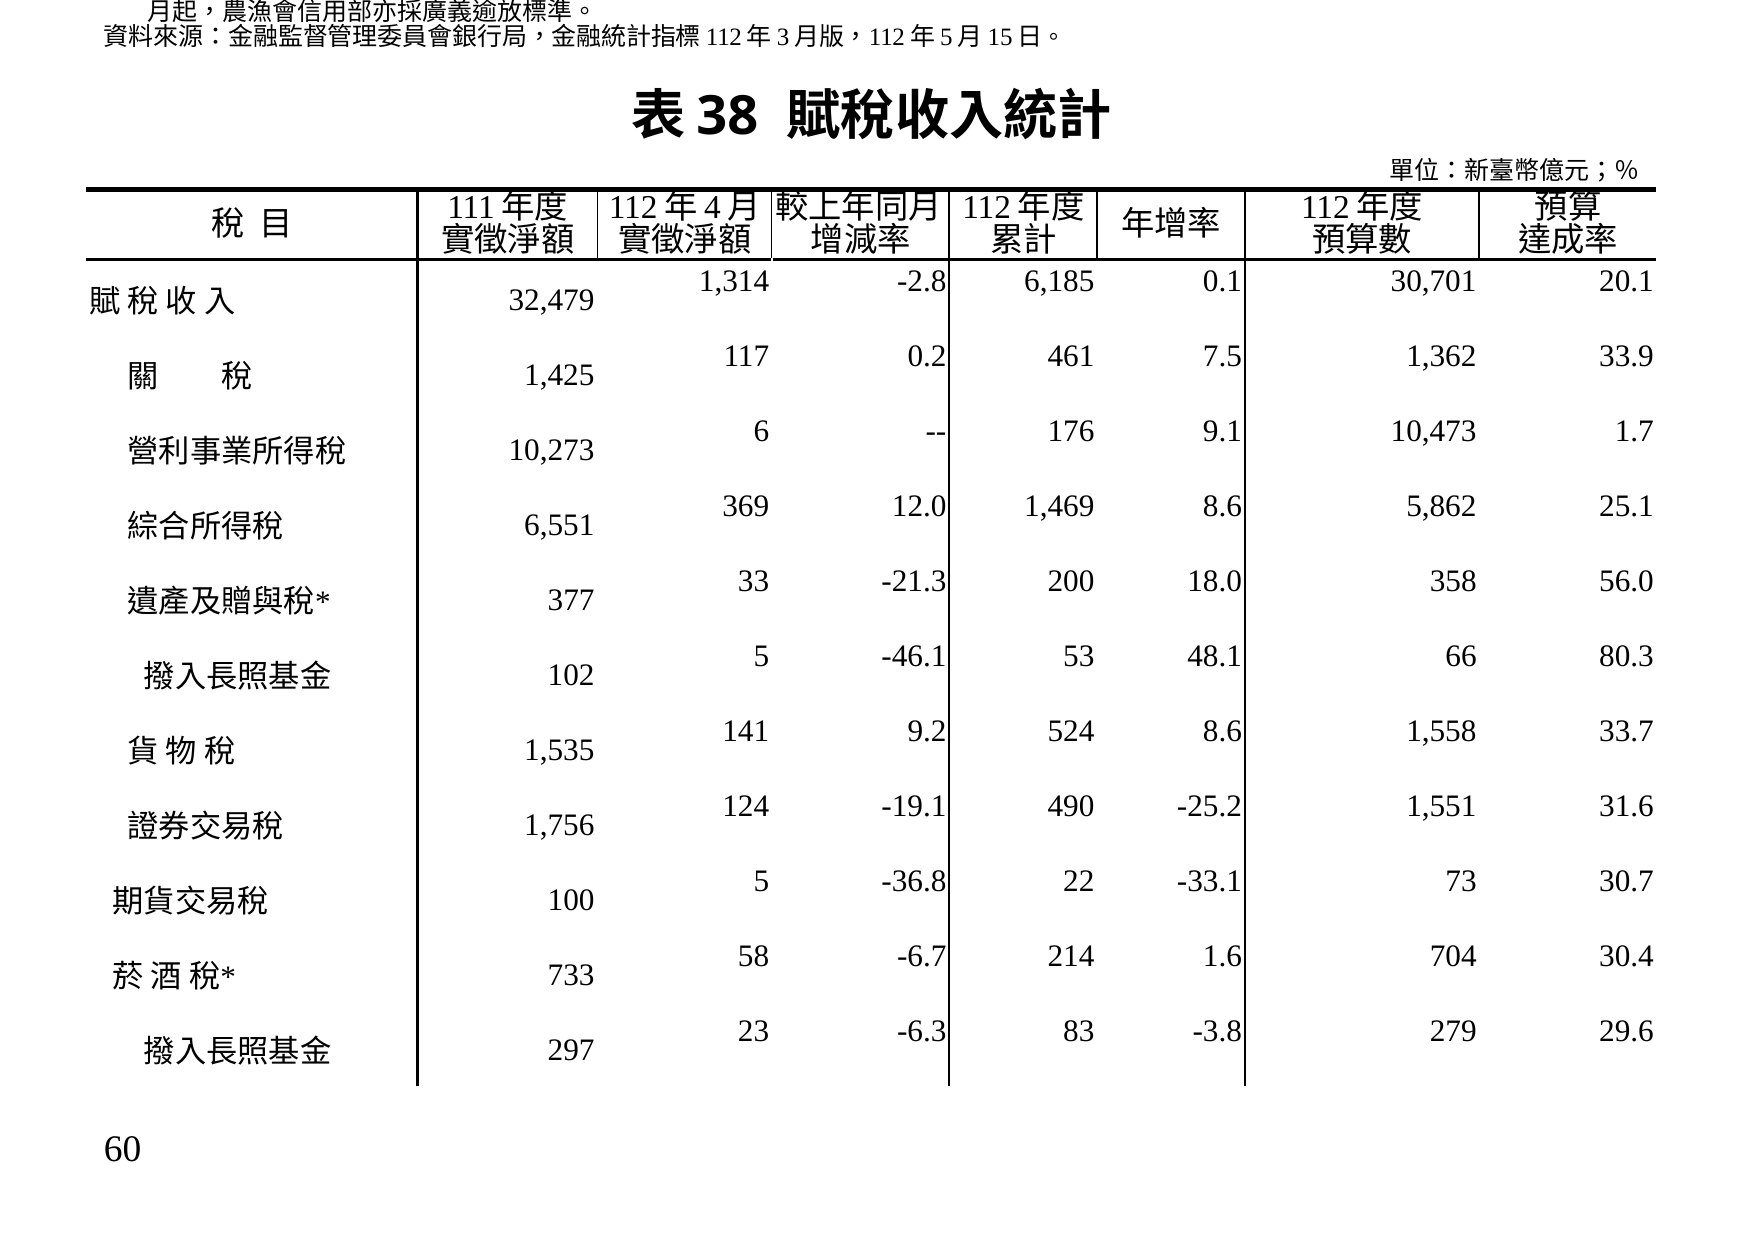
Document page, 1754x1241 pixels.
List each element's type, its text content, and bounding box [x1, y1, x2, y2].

table_cell 1,551 [1246, 786, 1479, 861]
table_cell 關 稅 [86, 336, 416, 411]
table_header 預算 達成率 [1480, 192, 1656, 258]
table_cell 8.6 [1097, 711, 1244, 786]
table_cell 704 [1246, 936, 1479, 1011]
table_cell 1,425 [419, 336, 597, 411]
table_cell 117 [597, 336, 771, 411]
table_cell 遺產及贈與稅* [86, 561, 416, 636]
table_cell 10,273 [419, 411, 597, 486]
table_cell 菸 酒 稅* [86, 936, 416, 1011]
table_header 112年度累計 [950, 192, 1096, 258]
table_cell 31.6 [1479, 786, 1656, 861]
table_header 稅 目 [86, 192, 416, 258]
table_cell -19.1 [773, 786, 948, 861]
table_cell 6,185 [950, 261, 1097, 336]
table_cell 1,362 [1246, 336, 1479, 411]
subtitle 表38 賦稅收入統計 [103, 76, 1639, 151]
table_header 112年4月 實徵淨額 [598, 192, 771, 258]
table_cell 377 [419, 561, 597, 636]
table_cell 1,535 [419, 711, 597, 786]
table_cell 33.7 [1479, 711, 1656, 786]
table_cell 48.1 [1097, 636, 1244, 711]
table_cell 賦 稅 收 入 [86, 261, 416, 336]
table_cell 1,469 [950, 486, 1097, 561]
table_cell 7.5 [1097, 336, 1244, 411]
text 資料來源：金融監督管理委員會銀行局，金融統計指標112年3月版，112年5月15日。 [103, 26, 1639, 51]
table_cell 營利事業所得稅 [86, 411, 416, 486]
table_cell -6.3 [773, 1011, 948, 1086]
table_cell -6.7 [773, 936, 948, 1011]
table_cell 83 [950, 1011, 1097, 1086]
table_cell 461 [950, 336, 1097, 411]
table_cell 733 [419, 936, 597, 1011]
table_cell 524 [950, 711, 1097, 786]
table_cell 30.4 [1479, 936, 1656, 1011]
table_cell 102 [419, 636, 597, 711]
table_cell 1,558 [1246, 711, 1479, 786]
table_cell 5 [597, 861, 771, 936]
table_cell 9.2 [773, 711, 948, 786]
table_cell 證券交易稅 [86, 786, 416, 861]
table_header 較上年同月 增減率 [772, 192, 948, 258]
text 單位：新臺幣億元；％ [103, 151, 1639, 187]
table_cell 33 [597, 561, 771, 636]
table_cell 73 [1246, 861, 1479, 936]
table_cell 撥入長照基金 [86, 1011, 416, 1086]
table_cell 0.1 [1097, 261, 1244, 336]
table_cell 貨 物 稅 [86, 711, 416, 786]
table_cell 176 [950, 411, 1097, 486]
table_cell 綜合所得稅 [86, 486, 416, 561]
table_cell 8.6 [1097, 486, 1244, 561]
table_cell -46.1 [773, 636, 948, 711]
table_cell -25.2 [1097, 786, 1244, 861]
table_cell 56.0 [1479, 561, 1656, 636]
table_cell -- [773, 411, 948, 486]
table_cell -3.8 [1097, 1011, 1244, 1086]
table_cell 12.0 [773, 486, 948, 561]
table_cell 32,479 [419, 261, 597, 336]
text 月起，農漁會信用部亦採廣義逾放標準。 [103, 1, 1639, 26]
table_cell 9.1 [1097, 411, 1244, 486]
table_cell 18.0 [1097, 561, 1244, 636]
table_cell 5 [597, 636, 771, 711]
table_cell 1.7 [1479, 411, 1656, 486]
table_cell -21.3 [773, 561, 948, 636]
table_cell 25.1 [1479, 486, 1656, 561]
table_header 111年度 實徵淨額 [419, 192, 597, 258]
table_cell 1,314 [597, 261, 771, 336]
table_cell 200 [950, 561, 1097, 636]
table_cell -2.8 [773, 261, 948, 336]
table_cell 66 [1246, 636, 1479, 711]
table_cell 279 [1246, 1011, 1479, 1086]
table_cell 20.1 [1479, 261, 1656, 336]
table_cell 22 [950, 861, 1097, 936]
table_cell 358 [1246, 561, 1479, 636]
table_cell 297 [419, 1011, 597, 1086]
table_cell 0.2 [773, 336, 948, 411]
table_cell 1,756 [419, 786, 597, 861]
table_cell 141 [597, 711, 771, 786]
table_cell 58 [597, 936, 771, 1011]
table_cell 期貨交易稅 [86, 861, 416, 936]
table_cell 33.9 [1479, 336, 1656, 411]
table_cell 124 [597, 786, 771, 861]
table_cell 80.3 [1479, 636, 1656, 711]
table_cell 6 [597, 411, 771, 486]
table_cell 369 [597, 486, 771, 561]
table_cell 53 [950, 636, 1097, 711]
table_cell 6,551 [419, 486, 597, 561]
table_header 112年度 預算數 [1246, 192, 1478, 258]
table_cell 100 [419, 861, 597, 936]
table_cell 1.6 [1097, 936, 1244, 1011]
table_cell -36.8 [773, 861, 948, 936]
table_cell 214 [950, 936, 1097, 1011]
table_header 年增率 [1098, 192, 1244, 258]
table_cell 5,862 [1246, 486, 1479, 561]
table_cell 29.6 [1479, 1011, 1656, 1086]
table_cell 撥入長照基金 [86, 636, 416, 711]
table_cell 30.7 [1479, 861, 1656, 936]
table_cell 23 [597, 1011, 771, 1086]
table_cell 490 [950, 786, 1097, 861]
table_cell 30,701 [1246, 261, 1479, 336]
table_cell 10,473 [1246, 411, 1479, 486]
table_cell -33.1 [1097, 861, 1244, 936]
